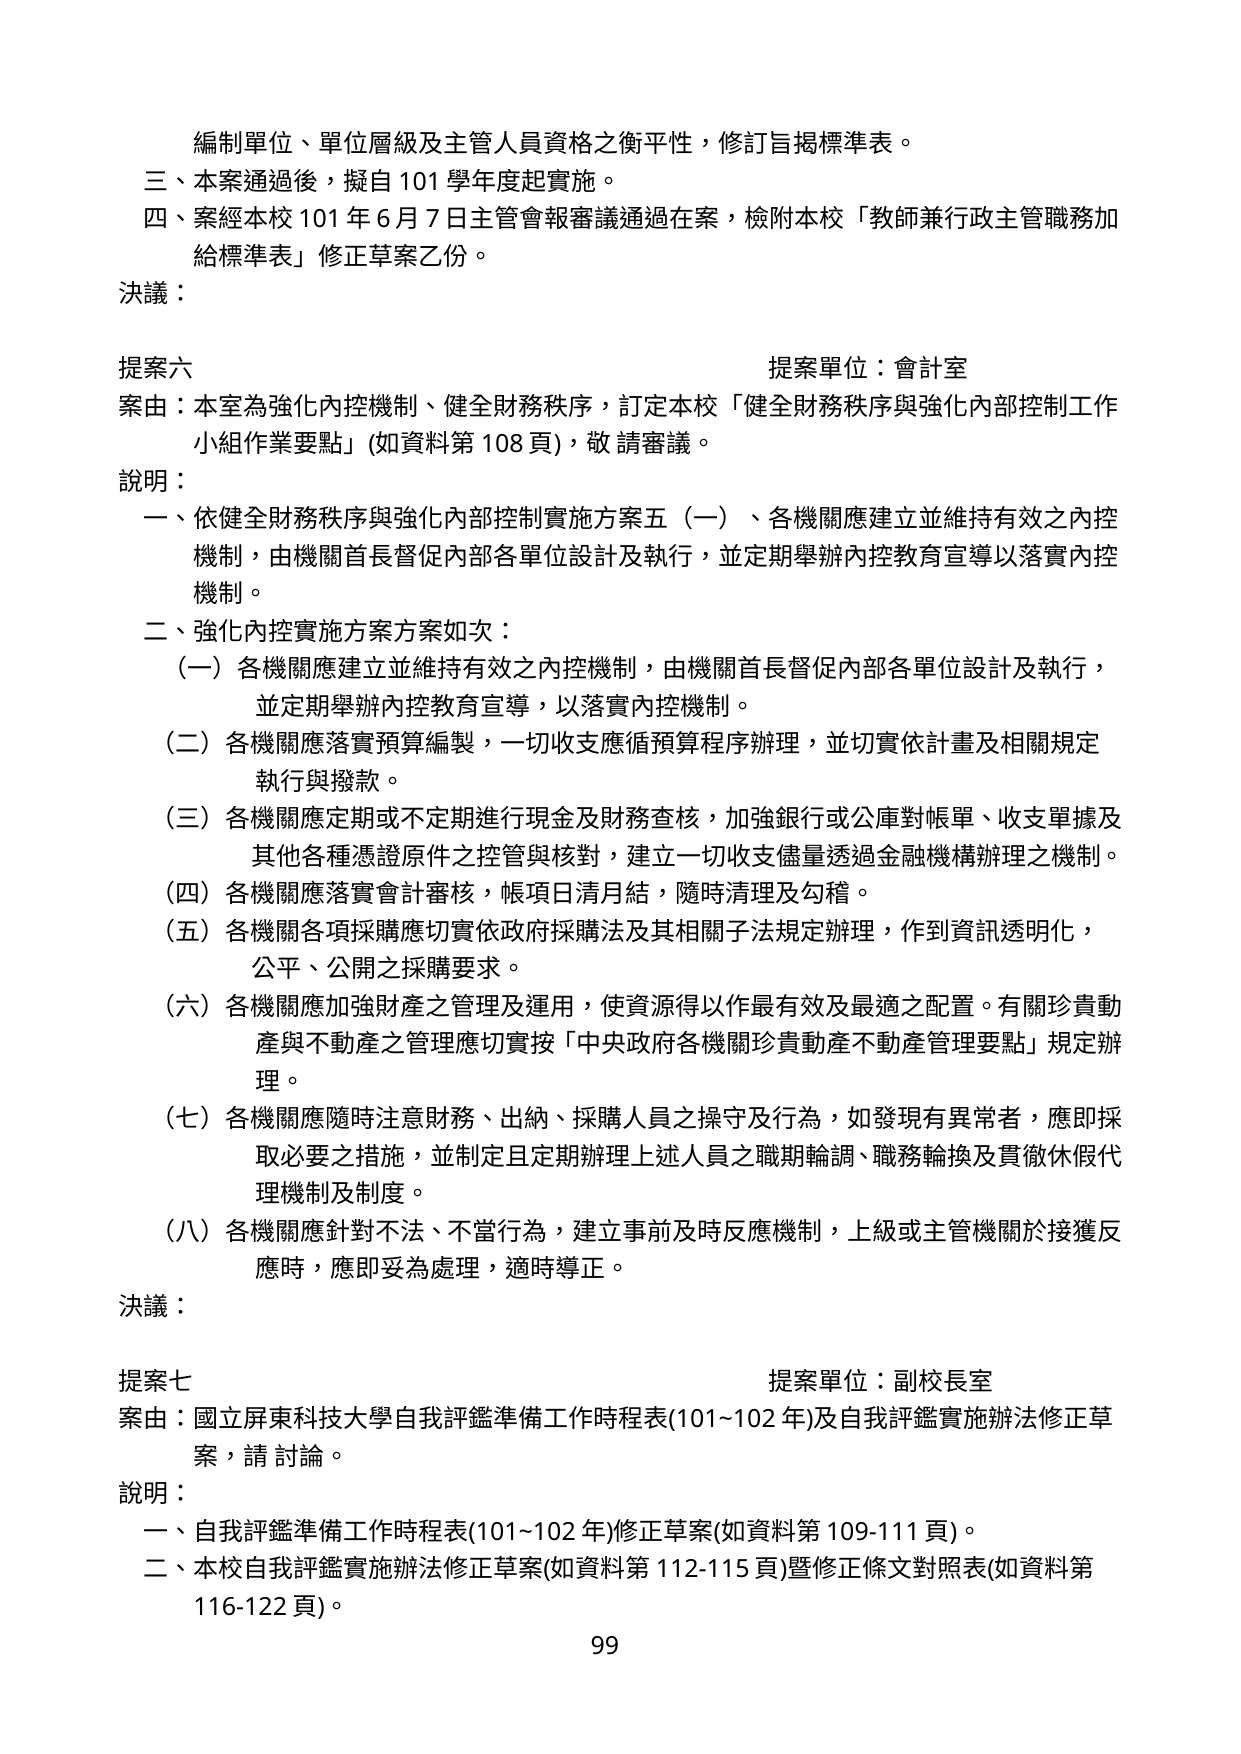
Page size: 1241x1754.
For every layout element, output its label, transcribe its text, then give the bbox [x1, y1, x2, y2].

text 四、案經本校101年6月7日主管會報審議通過在案，檢附本校「教師兼行政主管職務加給標準表」修正草案乙份。 [143, 198, 1122, 273]
text （六）各機關應加強財產之管理及運用，使資源得以作最有效及最適之配置。有關珍貴動產與不動產之管理應切實按「中央政府各機關珍貴動產不動產管理要點」規定辦理。 [118, 985, 1122, 1098]
text 決議： [118, 273, 1122, 310]
text 三、本案通過後，擬自101學年度起實施。 [118, 160, 1122, 198]
text （八）各機關應針對不法、不當行為，建立事前及時反應機制，上級或主管機關於接獲反應時，應即妥為處理，適時導正。 [118, 1210, 1122, 1285]
text （七）各機關應隨時注意財務、出納、採購人員之操守及行為，如發現有異常者，應即採取必要之措施，並制定且定期辦理上述人員之職期輪調、職務輪換及貫徹休假代理機制及制度。 [118, 1098, 1122, 1210]
text 提案六 提案單位：會計室 [118, 348, 1122, 385]
text 提案七 提案單位：副校長室 [118, 1360, 1122, 1398]
text 說明： [118, 1473, 1122, 1510]
text 編制單位、單位層級及主管人員資格之衡平性，修訂旨揭標準表。 [143, 123, 1122, 160]
text （四）各機關應落實會計審核，帳項日清月結，隨時清理及勾稽。 [118, 873, 1122, 910]
text （一）各機關應建立並維持有效之內控機制，由機關首長督促內部各單位設計及執行，並定期舉辦內控教育宣導，以落實內控機制。 [118, 648, 1122, 723]
text 二、強化內控實施方案方案如次： [118, 610, 1122, 648]
text 案由：國立屏東科技大學自我評鑑準備工作時程表(101~102年)及自我評鑑實施辦法修正草案，請 討論。 [118, 1398, 1122, 1473]
text （五）各機關各項採購應切實依政府採購法及其相關子法規定辦理，作到資訊透明化，公平、公開之採購要求。 [118, 910, 1122, 985]
text 二、本校自我評鑑實施辦法修正草案(如資料第112-115頁)暨修正條文對照表(如資料第116-122頁)。 [143, 1548, 1122, 1623]
text 案由：本室為強化內控機制、健全財務秩序，訂定本校「健全財務秩序與強化內部控制工作小組作業要點」(如資料第108頁)，敬 請審議。 [118, 385, 1122, 460]
text 說明： [118, 460, 1122, 498]
text 決議： [118, 1285, 1122, 1323]
text 一、自我評鑑準備工作時程表(101~102年)修正草案(如資料第109-111頁)。 [118, 1510, 1122, 1548]
text （三）各機關應定期或不定期進行現金及財務查核，加強銀行或公庫對帳單、收支單據及其他各種憑證原件之控管與核對，建立一切收支儘量透過金融機構辦理之機制。 [118, 798, 1122, 873]
text 一、依健全財務秩序與強化內部控制實施方案五（一）、各機關應建立並維持有效之內控機制，由機關首長督促內部各單位設計及執行，並定期舉辦內控教育宣導以落實內控機制。 [143, 498, 1122, 610]
text （二）各機關應落實預算編製，一切收支應循預算程序辦理，並切實依計畫及相關規定執行與撥款。 [118, 723, 1122, 798]
